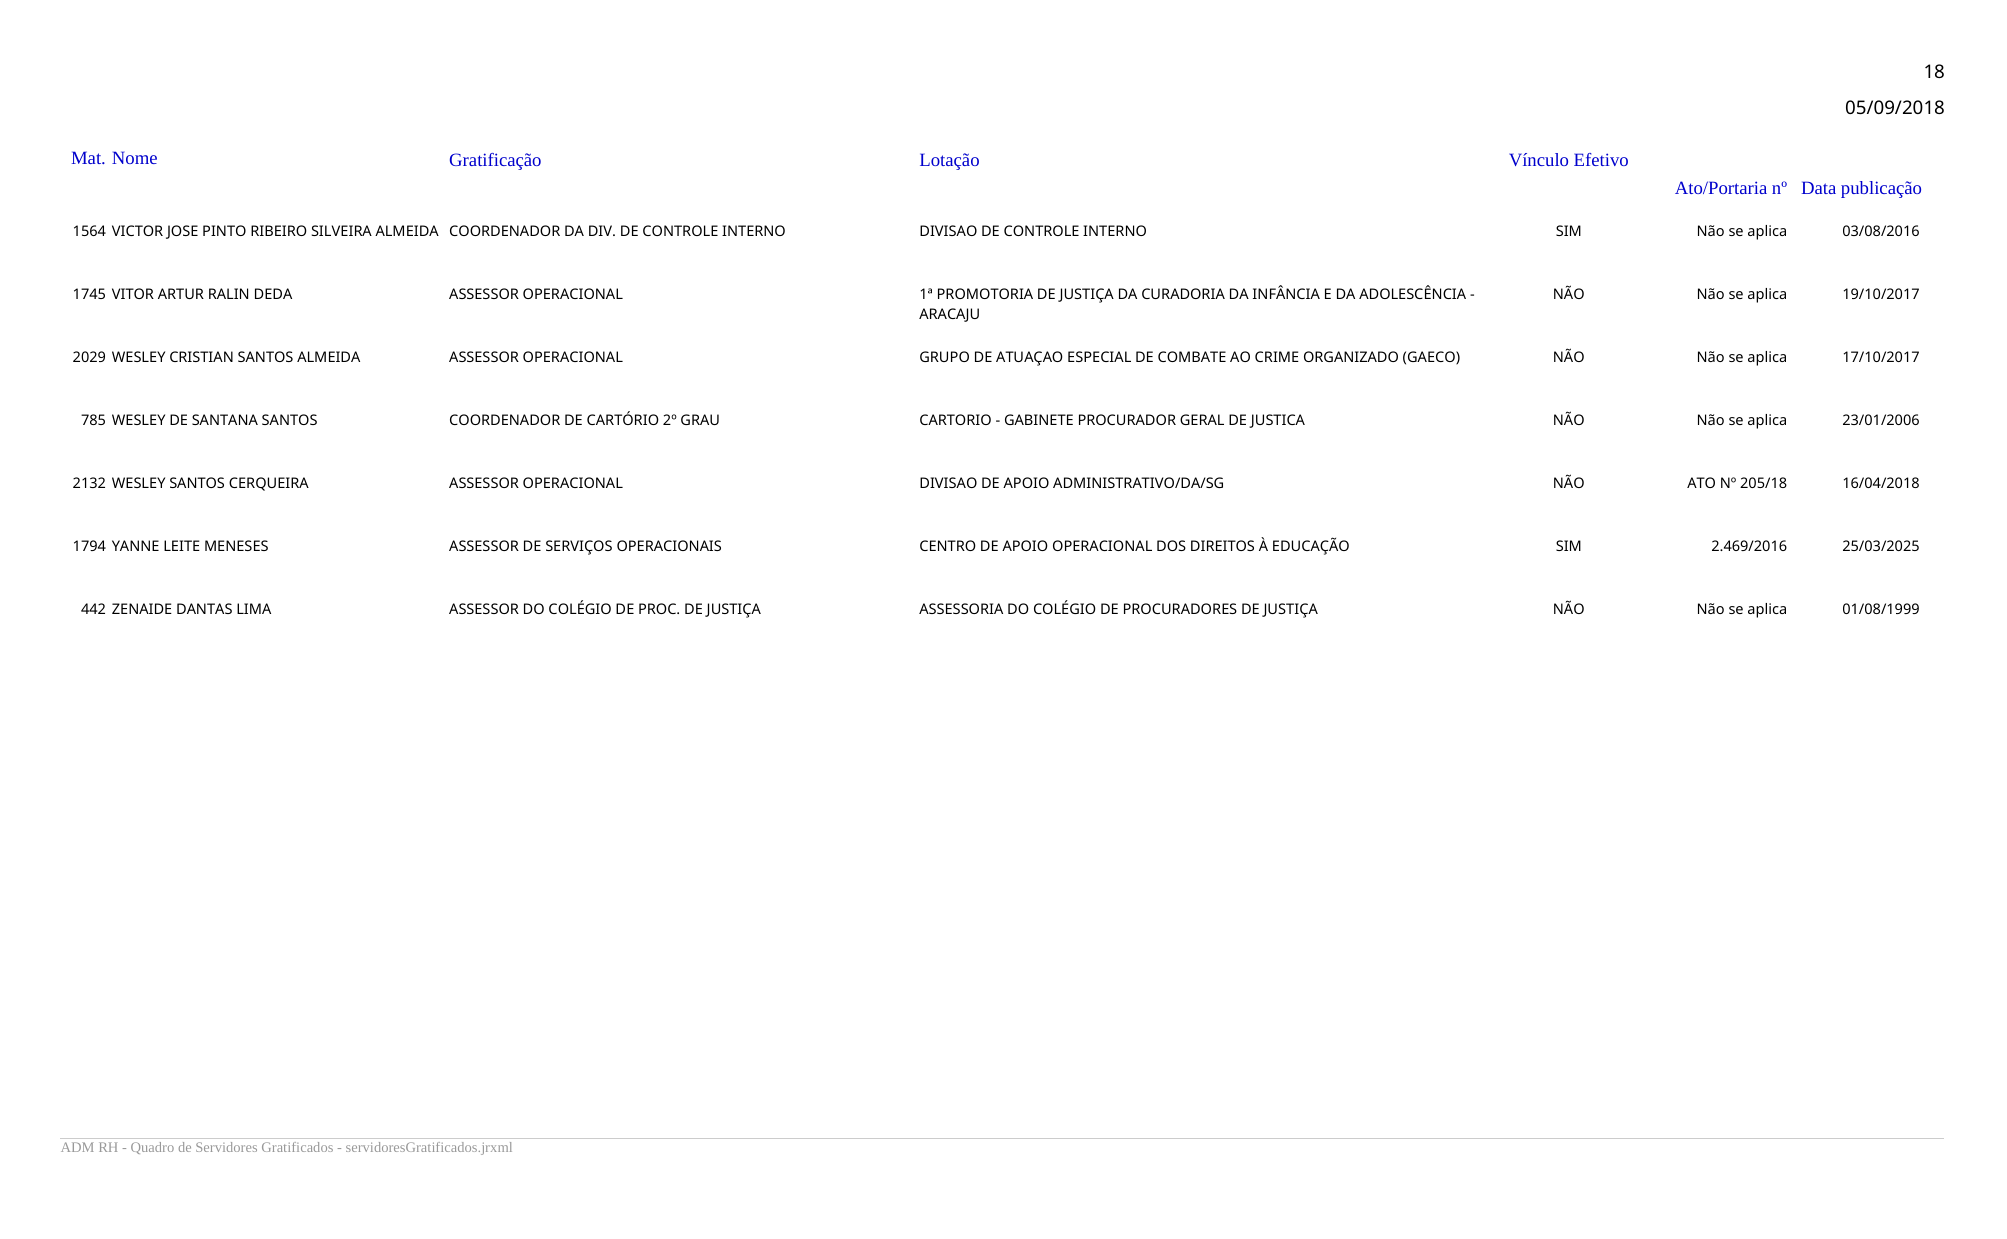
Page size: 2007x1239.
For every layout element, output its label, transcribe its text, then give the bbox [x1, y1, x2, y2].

table_cell 1794 [9, 536, 106, 564]
table_cell [1642, 438, 2007, 452]
table_cell [1642, 249, 2007, 262]
table_cell [106, 536, 112, 564]
table_cell [440, 312, 449, 326]
table_cell [910, 375, 919, 389]
table_cell [0, 284, 9, 312]
table_cell [0, 501, 112, 515]
table_cell Não se aplica [1650, 347, 1787, 375]
table_cell Data publicação [1787, 177, 1922, 207]
table_cell GRUPO DE ATUAÇAO ESPECIAL DE COMBATE AO CRIME ORGANIZADO (GAECO) [919, 347, 1486, 407]
table_cell [910, 536, 919, 564]
table_cell [1920, 220, 2007, 249]
table_cell 2132 [9, 473, 106, 501]
table_cell [440, 438, 449, 452]
table_cell [910, 179, 919, 207]
table_cell [1486, 389, 2007, 407]
table_cell Não se aplica [1650, 220, 1787, 249]
table_cell [1945, 1138, 2007, 1162]
table_cell [1495, 147, 1642, 207]
table_cell 785 [9, 410, 106, 438]
table_cell [199, 179, 449, 207]
table_cell [0, 578, 112, 596]
table_cell 1745 [9, 284, 106, 312]
table_cell [1642, 312, 2007, 326]
table_cell [910, 326, 919, 344]
table_cell 05/09/2018 [1790, 95, 1944, 123]
table_cell 03/08/2016 [1793, 220, 1919, 249]
table_cell [1486, 284, 1495, 312]
table_cell Não se aplica [1650, 599, 1787, 628]
table_cell NÃO [1495, 599, 1642, 641]
table_cell [1787, 473, 1792, 501]
table_cell [1642, 220, 1649, 249]
table_cell 18 [1790, 59, 1944, 85]
table_cell [1486, 536, 1495, 564]
table_cell [0, 515, 112, 533]
table_cell [1486, 149, 1495, 177]
table_cell [440, 389, 449, 407]
table_cell [1787, 599, 1792, 628]
table_cell [910, 515, 919, 533]
table_cell [106, 347, 112, 375]
table_cell [0, 179, 44, 207]
table_cell Não se aplica [1650, 410, 1787, 438]
table_cell [0, 473, 9, 501]
table_cell ASSESSOR OPERACIONAL [449, 347, 910, 407]
table_cell VICTOR JOSE PINTO RIBEIRO SILVEIRA ALMEIDA [112, 220, 440, 281]
table_cell ASSESSOR OPERACIONAL [449, 284, 910, 344]
table_cell CENTRO DE APOIO OPERACIONAL DOS DIREITOS À EDUCAÇÃO [919, 536, 1486, 596]
table_cell WESLEY CRISTIAN SANTOS ALMEIDA [112, 347, 440, 407]
table_cell [0, 326, 112, 344]
table_cell [1922, 179, 2007, 207]
table_cell [1486, 501, 1495, 515]
table_cell [1486, 312, 1495, 326]
table_cell [0, 452, 112, 470]
table_cell [910, 641, 919, 659]
table_cell ADM RH - Quadro de Servidores Gratificados - servidoresGratificados.jrxml [60, 1139, 1944, 1162]
table_cell [1787, 147, 1922, 207]
table_cell [0, 312, 112, 326]
table_cell [106, 473, 112, 501]
table_cell [440, 326, 449, 344]
table_cell [440, 515, 449, 533]
table_cell [1642, 599, 1649, 628]
table_cell [0, 536, 9, 564]
table_cell [440, 375, 449, 389]
table_cell [1787, 536, 1792, 564]
table_cell ASSESSOR DE SERVIÇOS OPERACIONAIS [449, 536, 910, 596]
table_cell [0, 565, 112, 578]
table_cell [910, 220, 919, 249]
table_cell 2029 [9, 347, 106, 375]
table_cell [1642, 565, 2007, 578]
table_cell [1486, 599, 1495, 628]
table_cell [1922, 149, 2007, 177]
table_cell [440, 641, 449, 659]
table_cell NÃO [1495, 284, 1642, 326]
table_cell [0, 628, 112, 641]
table_cell [440, 249, 449, 262]
table_cell [1486, 628, 1495, 641]
table_cell [1486, 249, 1495, 262]
table_cell 01/08/1999 [1793, 599, 1919, 628]
table_cell [1486, 410, 1495, 438]
table_cell CARTORIO - GABINETE PROCURADOR GERAL DE JUSTICA [919, 410, 1486, 470]
table_cell [440, 473, 449, 501]
table_cell [910, 578, 919, 596]
table_header [1787, 147, 1922, 177]
table_cell [440, 599, 449, 628]
table_cell [910, 312, 919, 326]
table_cell ASSESSOR DO COLÉGIO DE PROC. DE JUSTIÇA [449, 599, 910, 659]
table_cell SIM [1495, 536, 1642, 578]
table_cell [1642, 628, 2007, 641]
table_cell [1787, 220, 1792, 249]
table_cell [919, 147, 1486, 207]
table_cell [1787, 284, 1792, 312]
table_cell [1486, 326, 2007, 344]
table_cell [1920, 473, 2007, 501]
table_cell [1642, 473, 1649, 501]
table_cell [1945, 59, 2007, 85]
table_cell [112, 147, 199, 207]
table_cell 19/10/2017 [1793, 284, 1919, 312]
table_header Mat. [44, 147, 106, 177]
table_cell 1ª PROMOTORIA DE JUSTIÇA DA CURADORIA DA INFÂNCIA E DA ADOLESCÊNCIA - ARACAJU [919, 284, 1486, 344]
table_cell [440, 220, 449, 249]
table_cell DIVISAO DE CONTROLE INTERNO [919, 220, 1486, 281]
table_cell [1642, 347, 1649, 375]
table_cell [440, 501, 449, 515]
table_cell DIVISAO DE APOIO ADMINISTRATIVO/DA/SG [919, 473, 1486, 533]
table_cell [440, 284, 449, 312]
table_cell [910, 452, 919, 470]
table_cell 442 [9, 599, 106, 628]
table_cell NÃO [1495, 473, 1642, 515]
table_cell [106, 284, 112, 312]
table_cell [910, 438, 919, 452]
table_cell [440, 578, 449, 596]
table_cell [1920, 284, 2007, 312]
table_cell [910, 501, 919, 515]
table_cell Gratificação [449, 149, 910, 178]
table_cell [1920, 347, 2007, 375]
table_cell [106, 220, 112, 249]
table_cell [106, 599, 112, 628]
table_cell [0, 375, 112, 389]
table_cell [0, 263, 112, 281]
table_cell [1642, 179, 1649, 207]
table_cell 2.469/2016 [1650, 536, 1787, 564]
table_header [0, 0, 2007, 57]
table_cell [1920, 410, 2007, 438]
table_cell [1486, 220, 1495, 249]
table_cell NÃO [1495, 347, 1642, 389]
table_cell 17/10/2017 [1793, 347, 1919, 375]
table_cell [910, 284, 919, 312]
table_cell [1486, 438, 1495, 452]
table_cell [1486, 641, 2007, 659]
table_cell WESLEY SANTOS CERQUEIRA [112, 473, 440, 533]
table_cell [0, 220, 9, 249]
table_header Nome [112, 147, 199, 177]
table_cell [440, 452, 449, 470]
table_cell Lotação [919, 149, 1486, 178]
table_cell [1920, 536, 2007, 564]
table_cell [910, 628, 919, 641]
table_cell [1787, 347, 1792, 375]
table_cell [910, 599, 919, 628]
table_cell [0, 438, 112, 452]
table_cell [1486, 515, 2007, 533]
table_cell SIM [1495, 220, 1642, 262]
table_cell [1642, 536, 1649, 564]
table_cell [0, 641, 112, 659]
table_cell 23/01/2006 [1793, 410, 1919, 438]
table_cell [199, 149, 449, 177]
table_cell [106, 179, 112, 207]
table_cell [0, 599, 9, 628]
table_cell [440, 263, 449, 281]
table_cell YANNE LEITE MENESES [112, 536, 440, 596]
table_cell [910, 565, 919, 578]
table_cell Não se aplica [1650, 284, 1787, 312]
table_cell [910, 389, 919, 407]
table_cell [440, 628, 449, 641]
table_cell [0, 410, 9, 438]
table_cell [0, 85, 2007, 91]
table_cell COORDENADOR DE CARTÓRIO 2º GRAU [449, 410, 910, 470]
table_cell [1486, 578, 2007, 596]
table_cell [0, 149, 44, 177]
table_cell [440, 565, 449, 578]
table_cell COORDENADOR DA DIV. DE CONTROLE INTERNO [449, 220, 910, 281]
table_cell NÃO [1495, 410, 1642, 452]
table_cell [910, 149, 919, 177]
table_cell [910, 410, 919, 438]
table_cell [1486, 179, 1495, 207]
table_cell [1945, 95, 2007, 123]
table_cell [1486, 263, 2007, 281]
table_cell [0, 389, 112, 407]
table_cell [1486, 473, 1495, 501]
table_header [1650, 147, 1787, 177]
table_cell [0, 123, 2007, 146]
table_cell 1564 [9, 220, 106, 249]
table_cell [1920, 599, 2007, 628]
table_cell [44, 147, 106, 207]
table_cell [910, 249, 919, 262]
table_cell [1486, 452, 2007, 470]
table_cell [910, 473, 919, 501]
table_cell [0, 95, 1790, 123]
table_cell VITOR ARTUR RALIN DEDA [112, 284, 440, 344]
table_cell [106, 149, 112, 177]
table_cell [0, 347, 9, 375]
table_cell [1642, 284, 1649, 312]
table_cell [449, 147, 910, 207]
table_cell [1486, 375, 1495, 389]
table_cell [106, 410, 112, 438]
table_cell [1787, 410, 1792, 438]
table_cell [1642, 410, 1649, 438]
table_cell [0, 249, 112, 262]
table_cell ASSESSORIA DO COLÉGIO DE PROCURADORES DE JUSTIÇA [919, 599, 1486, 659]
table_cell WESLEY DE SANTANA SANTOS [112, 410, 440, 470]
table_cell 16/04/2018 [1793, 473, 1919, 501]
table_cell [1650, 147, 1787, 207]
table_cell [0, 659, 2007, 1138]
table_cell Vínculo Efetivo [1495, 149, 1642, 178]
table_cell [1486, 565, 1495, 578]
table_cell [1486, 347, 1495, 375]
table_cell [440, 536, 449, 564]
table_cell [440, 410, 449, 438]
table_cell [910, 347, 919, 375]
table_cell Ato/Portaria nº [1650, 177, 1787, 207]
table_cell 25/03/2025 [1793, 536, 1919, 564]
table_cell [1642, 501, 2007, 515]
table_cell ATO Nº 205/18 [1650, 473, 1787, 501]
table_cell [910, 263, 919, 281]
table_cell [1642, 149, 1649, 177]
table_cell [0, 59, 1790, 85]
table_cell [0, 1138, 60, 1162]
table_cell ZENAIDE DANTAS LIMA [112, 599, 440, 659]
table_cell ASSESSOR OPERACIONAL [449, 473, 910, 533]
table_cell [0, 209, 2007, 217]
table_cell [1642, 375, 2007, 389]
table_cell [440, 347, 449, 375]
